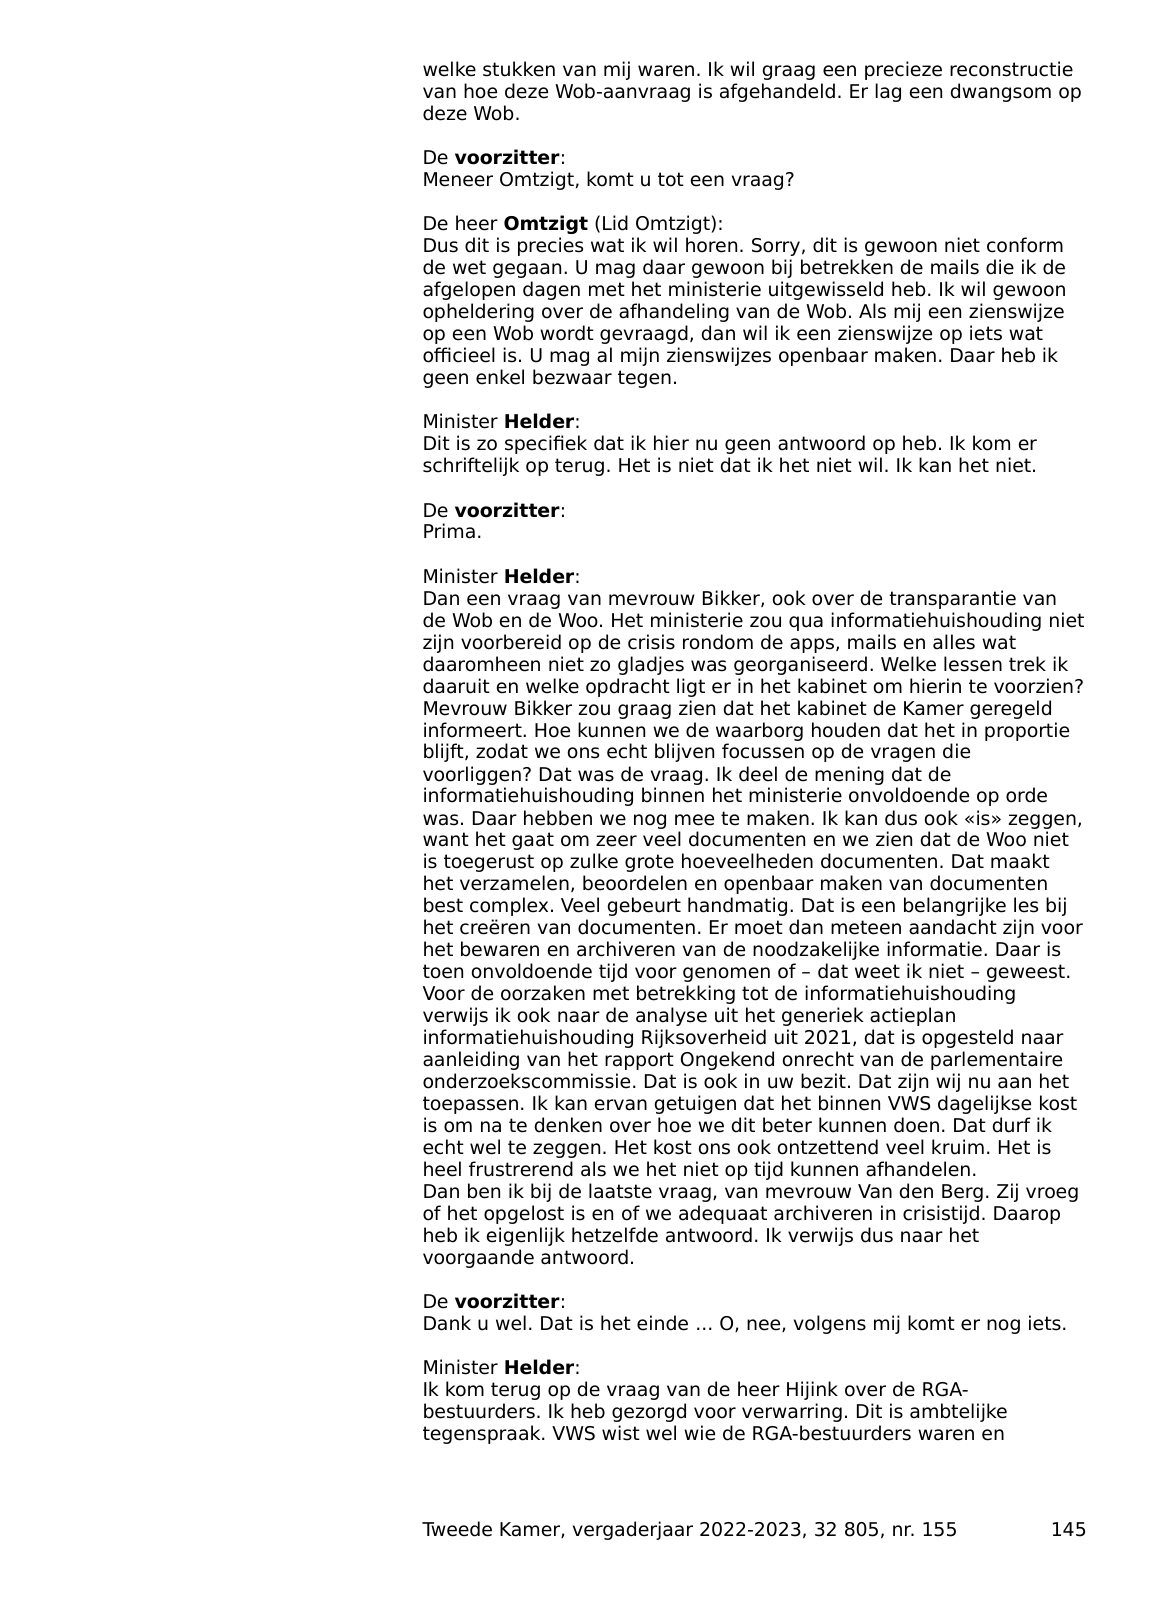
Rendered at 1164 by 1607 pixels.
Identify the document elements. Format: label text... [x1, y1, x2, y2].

text Dit is zo specifiek dat ik hier nu geen antwoord op heb. Ik kom er schriftelijk op terug. Het is niet dat ik het niet wil. Ik kan het niet. [422, 433, 1087, 477]
text De heer Omtzigt (Lid Omtzigt): [422, 213, 1087, 235]
text welke stukken van mij waren. Ik wil graag een precieze reconstructie van hoe deze Wob-aanvraag is afgehandeld. Er lag een dwangsom op deze Wob. [422, 59, 1087, 125]
text Minister Helder: [422, 411, 1087, 433]
text Dank u wel. Dat is het einde ... O, nee, volgens mij komt er nog iets. [422, 1313, 1087, 1335]
text De voorzitter: [422, 147, 1087, 169]
text Minister Helder: [422, 566, 1087, 588]
text Meneer Omtzigt, komt u tot een vraag? [422, 169, 1087, 191]
text Ik kom terug op de vraag van de heer Hijink over de RGA-bestuurders. Ik heb gezorgd voor verwarring. Dit is ambtelijke tegenspraak. VWS wist wel wie de RGA-bestuurders waren en [422, 1379, 1087, 1445]
text Dan een vraag van mevrouw Bikker, ook over de transparantie van de Wob en de Woo. Het ministerie zou qua informatiehuishouding niet zijn voorbereid op de crisis rondom de apps, mails en alles wat daaromheen niet zo gladjes was georganiseerd. Welke lessen trek ik daaruit en welke opdracht ligt er in het kabinet om hierin te voorzien? Mevrouw Bikker zou graag zien dat het kabinet de Kamer geregeld informeert. Hoe kunnen we de waarborg houden dat het in proportie blijft, zodat we ons echt blijven focussen op de vragen die voorliggen? Dat was de vraag. Ik deel de mening dat de informatiehuishouding binnen het ministerie onvoldoende op orde was. Daar hebben we nog mee te maken. Ik kan dus ook «is» zeggen, want het gaat om zeer veel documenten en we zien dat de Woo niet is toegerust op zulke grote hoeveelheden documenten. Dat maakt het verzamelen, beoordelen en openbaar maken van documenten best complex. Veel gebeurt handmatig. Dat is een belangrijke les bij het creëren van documenten. Er moet dan meteen aandacht zijn voor het bewaren en archiveren van de noodzakelijke informatie. Daar is toen onvoldoende tijd voor genomen of – dat weet ik niet – geweest. [422, 588, 1087, 983]
text Dan ben ik bij de laatste vraag, van mevrouw Van den Berg. Zij vroeg of het opgelost is en of we adequaat archiveren in crisistijd. Daarop heb ik eigenlijk hetzelfde antwoord. Ik verwijs dus naar het voorgaande antwoord. [422, 1181, 1087, 1269]
text Dus dit is precies wat ik wil horen. Sorry, dit is gewoon niet conform de wet gegaan. U mag daar gewoon bij betrekken de mails die ik de afgelopen dagen met het ministerie uitgewisseld heb. Ik wil gewoon opheldering over de afhandeling van de Wob. Als mij een zienswijze op een Wob wordt gevraagd, dan wil ik een zienswijze op iets wat officieel is. U mag al mijn zienswijzes openbaar maken. Daar heb ik geen enkel bezwaar tegen. [422, 235, 1087, 389]
text Prima. [422, 521, 1087, 543]
text Minister Helder: [422, 1357, 1087, 1379]
text Voor de oorzaken met betrekking tot de informatiehuishouding verwijs ik ook naar de analyse uit het generiek actieplan informatiehuishouding Rijksoverheid uit 2021, dat is opgesteld naar aanleiding van het rapport Ongekend onrecht van de parlementaire onderzoekscommissie. Dat is ook in uw bezit. Dat zijn wij nu aan het toepassen. Ik kan ervan getuigen dat het binnen VWS dagelijkse kost is om na te denken over hoe we dit beter kunnen doen. Dat durf ik echt wel te zeggen. Het kost ons ook ontzettend veel kruim. Het is heel frustrerend als we het niet op tijd kunnen afhandelen. [422, 983, 1087, 1181]
text De voorzitter: [422, 499, 1087, 521]
text De voorzitter: [422, 1291, 1087, 1313]
